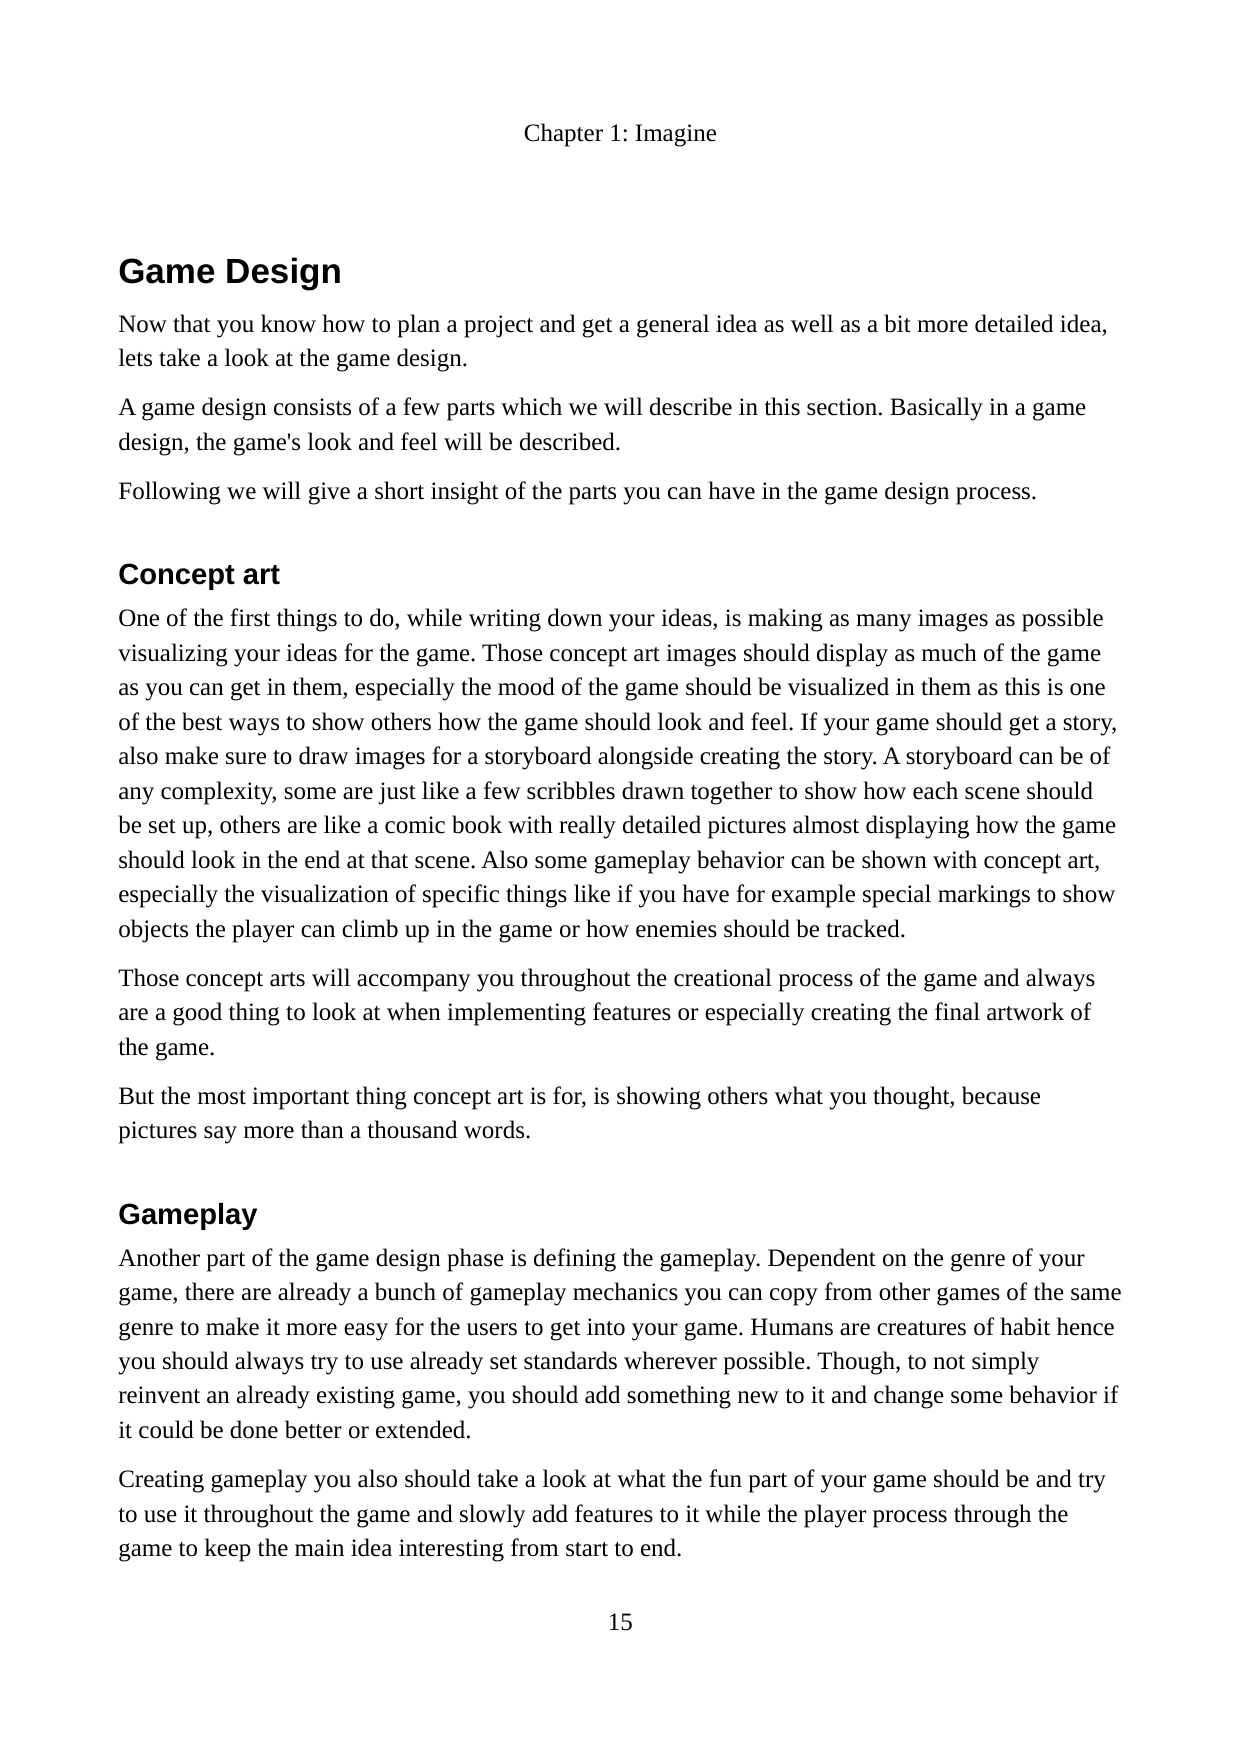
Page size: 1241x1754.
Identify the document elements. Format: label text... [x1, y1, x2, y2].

text Creating gameplay you also should take a look at what the fun part of your game should be and try to use it throughout the game and slowly add features to it while the player process through the game to keep the main idea interesting from start to end. [118, 1464, 1122, 1562]
text A game design consists of a few parts which we will describe in this section. Basically in a game design, the game's look and feel will be described. [118, 392, 1122, 456]
text But the most important thing concept art is for, is showing others what you thought, because pictures say more than a thousand words. [118, 1081, 1122, 1144]
text Those concept arts will accompany you throughout the creational process of the game and always are a good thing to look at when implementing features or especially creating the final artwork of the game. [118, 963, 1122, 1060]
text Another part of the game design phase is defining the gameplay. Dependent on the genre of your game, there are already a bunch of gameplay mechanics you can copy from other games of the same genre to make it more easy for the users to get into your game. Humans are creatures of habit hence you should always try to use already set standards wherever possible. Though, to not simply reinvent an already existing game, you should add something new to it and change some behavior if it could be done better or extended. [118, 1243, 1122, 1444]
subtitle Gameplay [118, 1197, 1122, 1230]
subtitle Concept art [118, 557, 1122, 591]
text One of the first things to do, while writing down your ideas, is making as many images as possible visualizing your ideas for the game. Those concept art images should display as much of the game as you can get in them, especially the mood of the game should be visualized in them as this is one of the best ways to show others how the game should look and feel. If your game should get a story, also make sure to draw images for a storyboard alongside creating the story. A storyboard can be of any complexity, some are just like a few scribbles drawn together to show how each scene should be set up, others are like a comic book with really detailed pictures almost displaying how the game should look in the end at that scene. Also some gameplay behavior can be shown with concept art, especially the visualization of specific things like if you have for example special markings to show objects the player can climb up in the game or how enemies should be tracked. [118, 603, 1122, 942]
subtitle Game Design [118, 250, 1122, 290]
text Now that you know how to plan a project and get a general idea as well as a bit more detailed idea, lets take a look at the game design. [118, 309, 1122, 372]
text Following we will give a short insight of the parts you can have in the game design process. [118, 476, 1122, 504]
